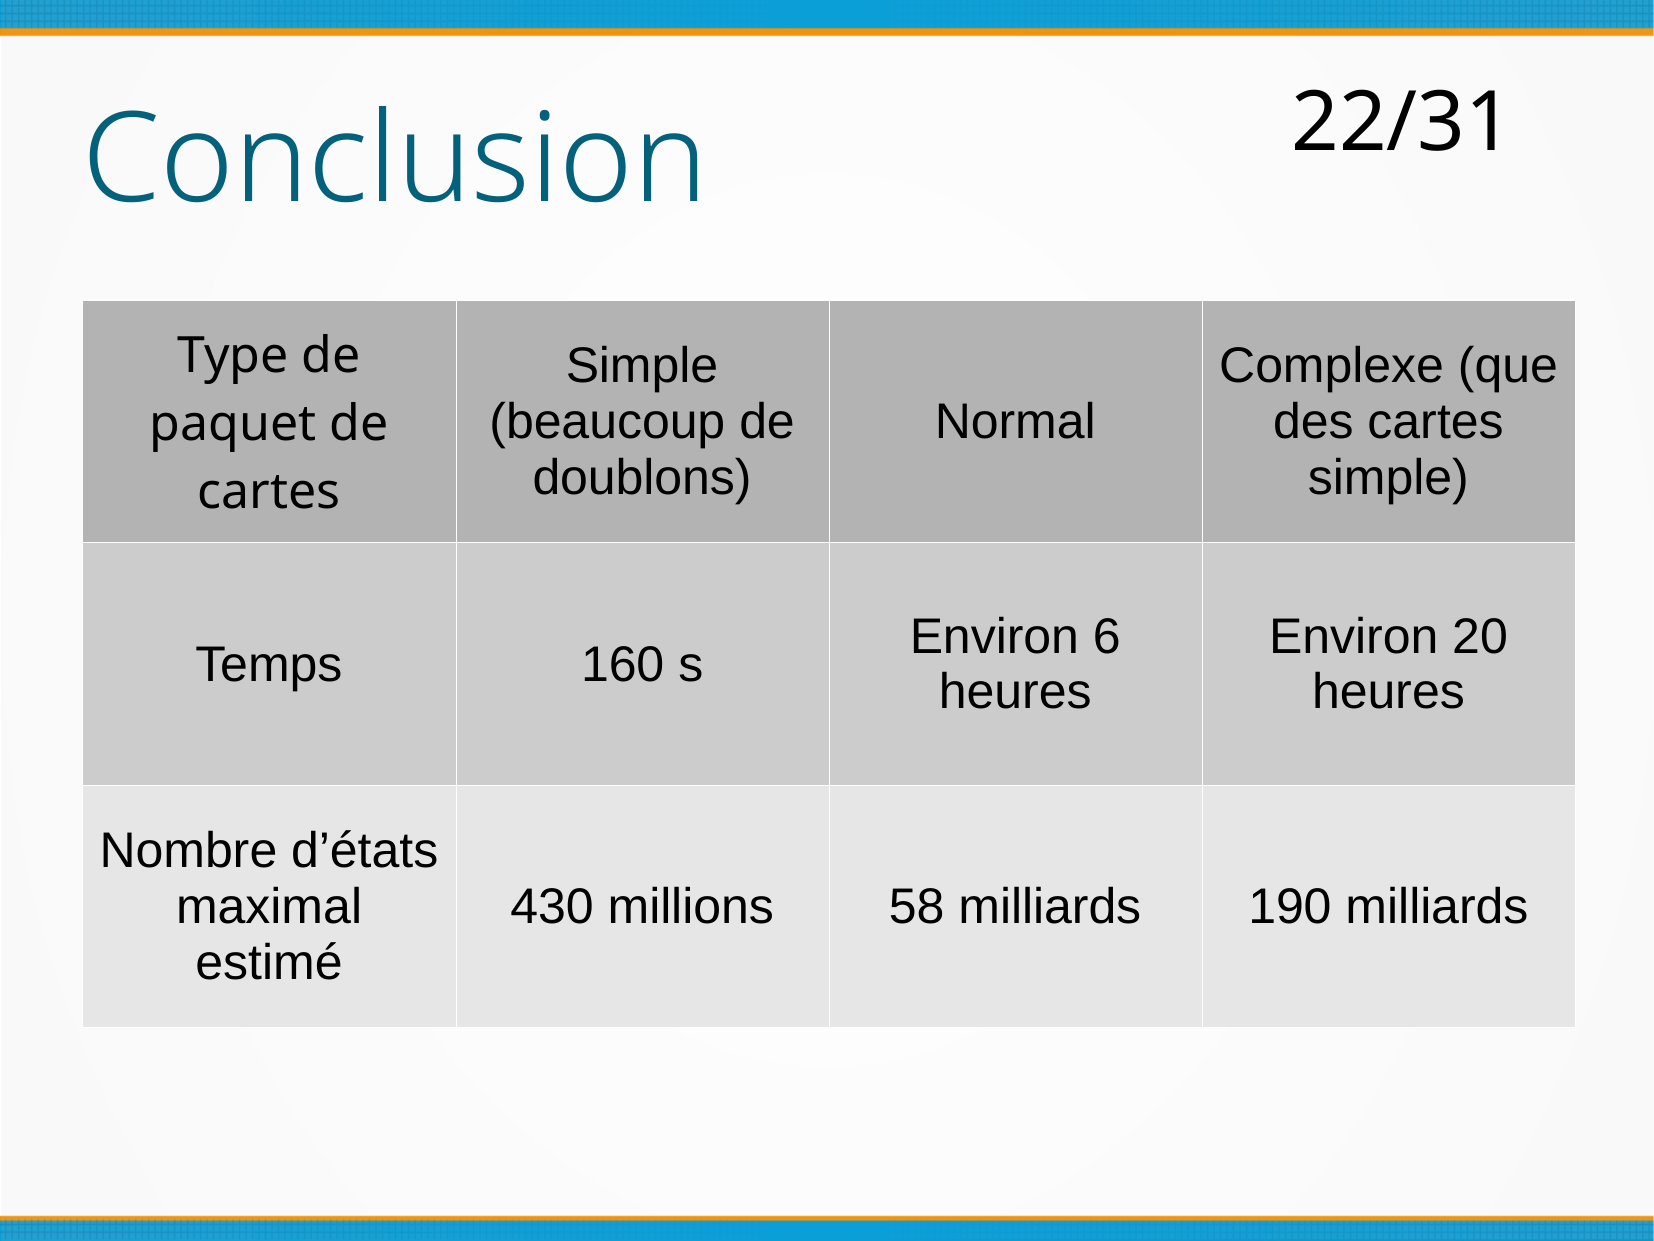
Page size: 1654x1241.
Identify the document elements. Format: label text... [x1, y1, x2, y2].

picture [0, 0, 1654, 1241]
table_cell Nombre d’états maximal estimé [83, 786, 456, 1027]
text_box <numéro>/31 [1318, 36, 1654, 201]
table_header Complexe (que des cartes simple) [1203, 301, 1575, 542]
table_cell Temps [83, 543, 456, 785]
table_header Simple (beaucoup de doublons) [457, 301, 829, 542]
table_header Normal [830, 301, 1202, 542]
title Conclusion [82, 49, 1571, 257]
table_header Type de paquet de cartes [83, 301, 456, 542]
table_cell 58 milliards [830, 786, 1202, 1027]
table_cell 190 milliards [1203, 786, 1575, 1027]
table_cell Environ 6 heures [830, 543, 1202, 785]
table_cell Environ 20 heures [1203, 543, 1575, 785]
table_cell 160 s [457, 543, 829, 785]
table_cell 430 millions [457, 786, 829, 1027]
